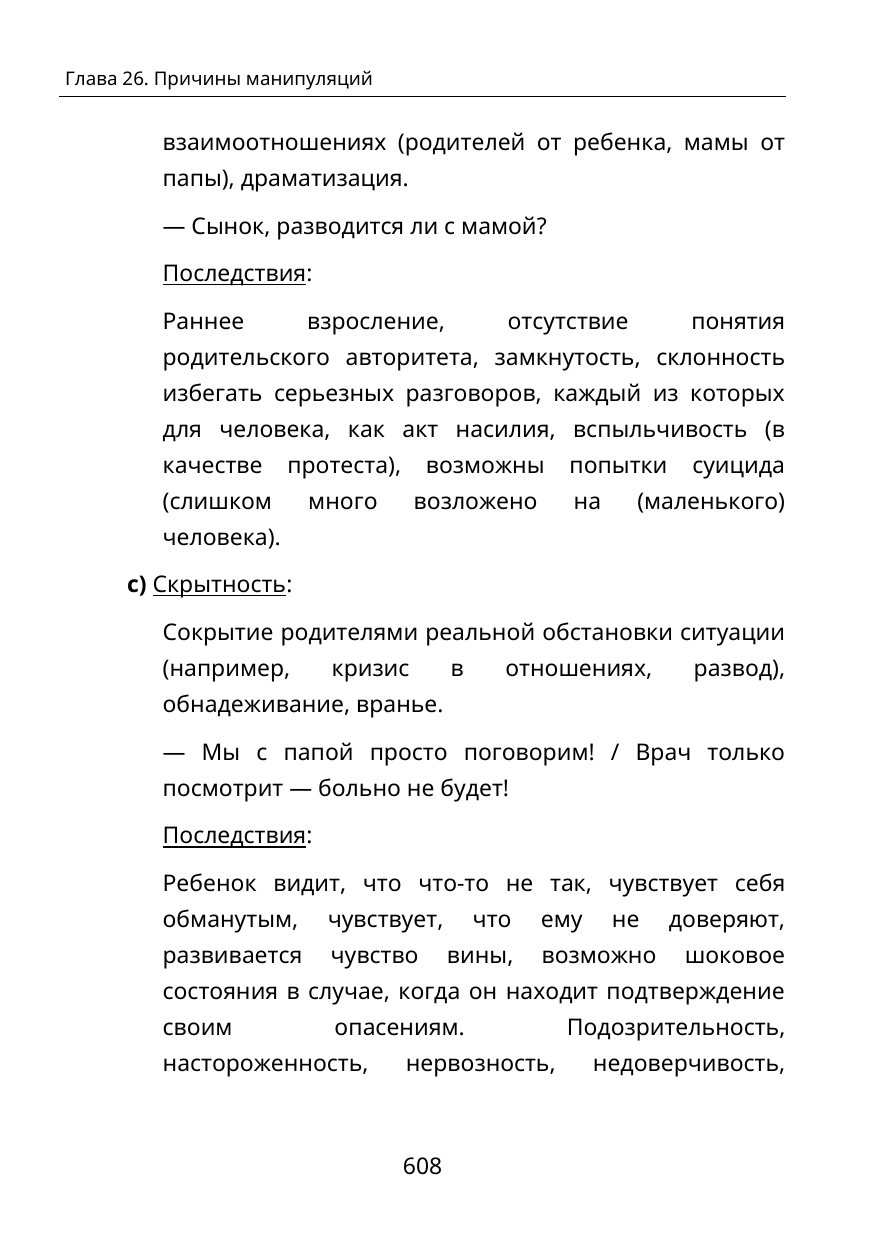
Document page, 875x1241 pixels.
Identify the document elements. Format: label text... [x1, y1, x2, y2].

list Последствия: [121, 257, 786, 289]
list Ребенок видит, что что-то не так, чувствует себя обманутым, чувствует, что ему не доверяют, развивается чувство вины, возможно шоковое состояния в случае, когда он находит подтверждение своим опасениям. Подозрительность, настороженность, нервозность, недоверчивость, [121, 867, 786, 1078]
list Раннее взросление, отсутствие понятия родительского авторитета, замкнутость, склонность избегать серьезных разговоров, каждый из которых для человека, как акт насилия, вспыльчивость (в качестве протеста), возможны попытки суицида (слишком много возложено на (маленького) человека). [121, 305, 786, 552]
list — Мы с папой просто поговорим! / Врач только посмотрит — больно не будет! [121, 736, 786, 803]
list Сокрытие родителями реальной обстановки ситуации (например, кризис в отношениях, развод), обнадеживание, вранье. [121, 616, 786, 719]
list взаимоотношениях (родителей от ребенка, мамы от папы), драматизация. [121, 126, 786, 193]
list Скрытность: [121, 568, 786, 600]
list — Сынок, разводится ли с мамой? [121, 210, 786, 241]
list Последствия: [121, 819, 786, 851]
